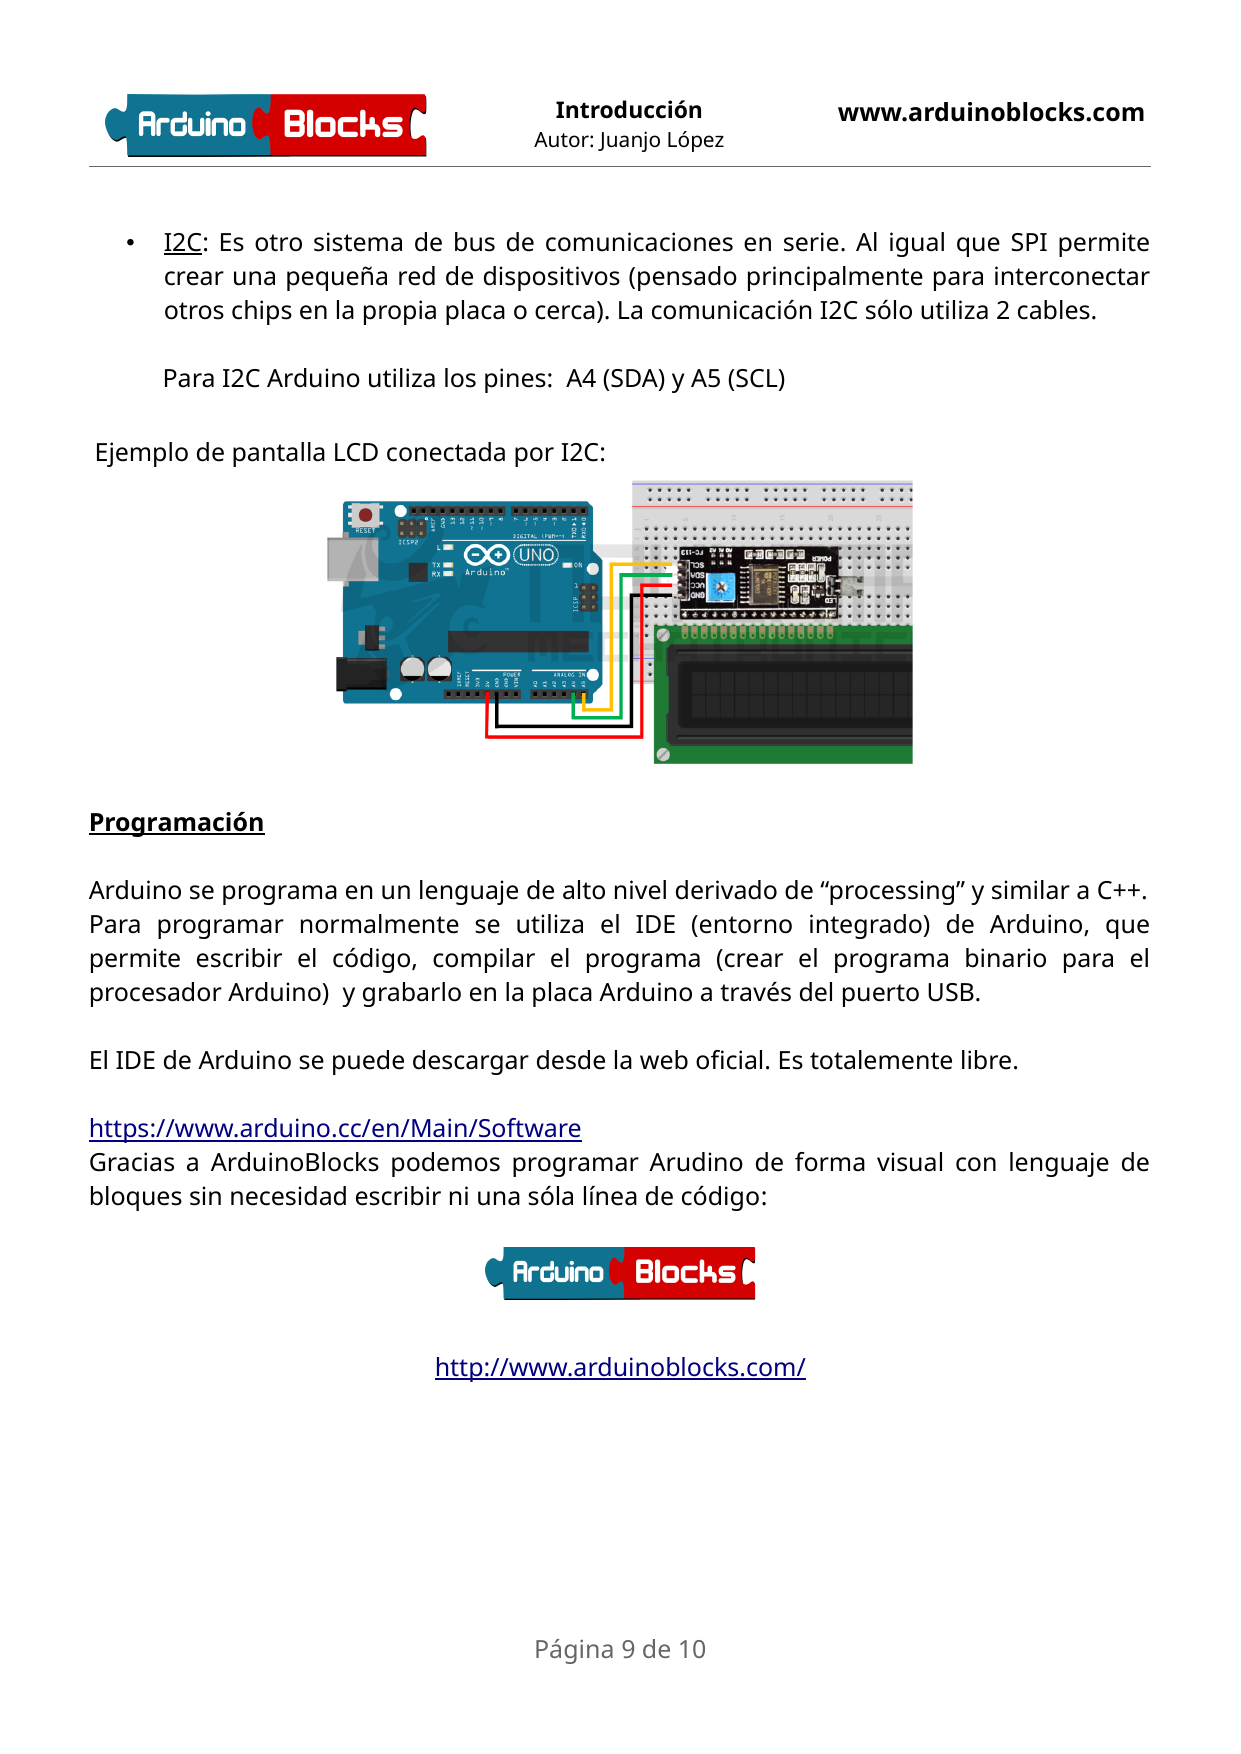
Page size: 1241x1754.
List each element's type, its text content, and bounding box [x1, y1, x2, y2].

table_header Ejemplo de pantalla LCD conectada por I2C: [89, 429, 1152, 474]
table_cell [89, 474, 1152, 804]
picture [327, 479, 913, 765]
list I2C: Es otro sistema de bus de comunicaciones en serie. Al igual que SPI permite crear una pequeña red de dispositivos (pensado principalmente para interconectar otros chips en la propia placa o cerca). La comunicación I2C sólo utiliza 2 cables. [126, 224, 1152, 326]
text Arduino se programa en un lenguaje de alto nivel derivado de “processing” y similar a C++. [88, 872, 1152, 906]
text Para I2C Arduino utiliza los pines: A4 (SDA) y A5 (SCL) [88, 360, 1152, 394]
text Para programar normalmente se utiliza el IDE (entorno integrado) de Arduino, que permite escribir el código, compilar el programa (crear el programa binario para el procesador Arduino) y grabarlo en la placa Arduino a través del puerto USB. [88, 906, 1152, 1009]
picture [485, 1247, 756, 1300]
text Programación [88, 804, 1152, 838]
text https://www.arduino.cc/en/Main/Software [88, 1111, 1152, 1145]
text El IDE de Arduino se puede descargar desde la web oficial. Es totalemente libre. [88, 1043, 1152, 1077]
text http://www.arduinoblocks.com/ [88, 1349, 1152, 1383]
text Gracias a ArduinoBlocks podemos programar Arudino de forma visual con lenguaje de bloques sin necesidad escribir ni una sóla línea de código: [88, 1145, 1152, 1213]
picture [105, 94, 427, 157]
